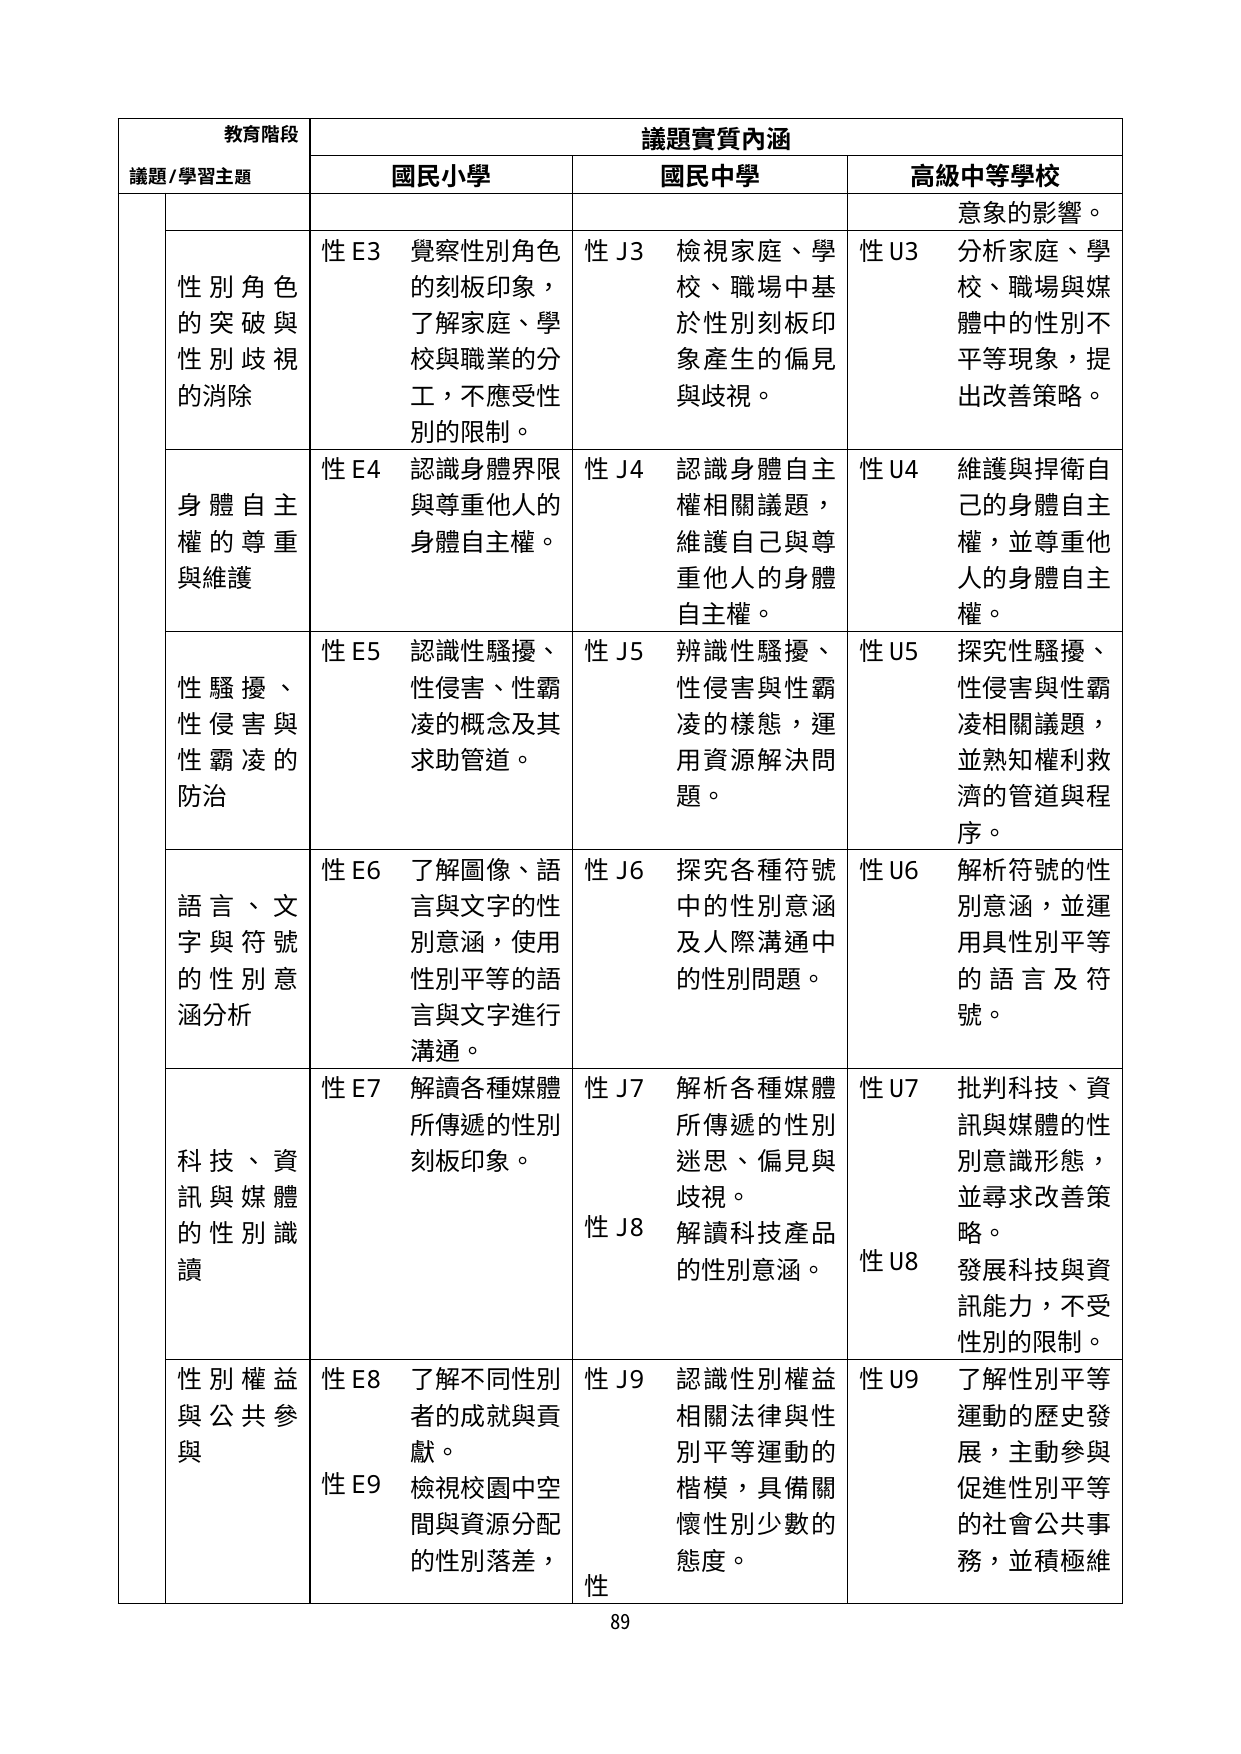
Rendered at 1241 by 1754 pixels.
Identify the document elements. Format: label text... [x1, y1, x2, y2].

table_cell 性U5 [848, 632, 946, 849]
table_cell 性U7 性U8 [848, 1069, 946, 1359]
table_cell [848, 194, 946, 230]
table_cell 科技、資訊與媒體的性別識讀 [166, 1069, 309, 1359]
table_cell 性E6 [311, 850, 399, 1068]
table_cell 辨識性騷擾、性侵害與性霸凌的樣態，運用資源解決問題。 [665, 632, 847, 849]
table_cell [166, 194, 309, 230]
table_cell 解析符號的性別意涵，並運用具性別平等的語言及符號。 [946, 850, 1122, 1068]
table_cell 性別權益與公共參與 [166, 1360, 309, 1603]
table_cell [399, 194, 572, 230]
table_cell [665, 194, 847, 230]
table_cell 性J9 性 [573, 1360, 665, 1603]
table_cell 性U4 [848, 450, 946, 631]
table_cell 性J5 [573, 632, 665, 849]
table_cell 認識身體界限與尊重他人的身體自主權。 [399, 450, 572, 631]
table_cell 認識性別權益相關法律與性別平等運動的楷模，具備關懷性別少數的態度。 [665, 1360, 847, 1603]
table_cell 認識身體自主權相關議題，維護自己與尊重他人的身體自主權。 [665, 450, 847, 631]
table_cell 意象的影響。 [946, 194, 1122, 230]
table_cell 批判科技、資訊與媒體的性別意識形態，並尋求改善策略。 發展科技與資訊能力，不受性別的限制。 [946, 1069, 1122, 1359]
table_cell 性騷擾、性侵害與性霸凌的防治 [166, 632, 309, 849]
table_cell [573, 194, 665, 230]
table_cell 性E7 [311, 1069, 399, 1359]
table_cell 性U9 [848, 1360, 946, 1603]
table_cell 性U3 [848, 231, 946, 448]
table_cell 國民中學 [573, 156, 847, 193]
table_cell 語言、文字與符號的性別意涵分析 [166, 850, 309, 1068]
table_cell 高級中等學校 [848, 156, 1122, 193]
table_cell [119, 194, 165, 1603]
table_cell 維護與捍衛自己的身體自主權，並尊重他人的身體自主權。 [946, 450, 1122, 631]
table_header 教育階段 議題/學習主題 [119, 119, 309, 193]
table_header 議題實質內涵 [311, 119, 1122, 155]
table_cell 檢視家庭、學校、職場中基於性別刻板印象產生的偏見與歧視。 [665, 231, 847, 448]
table_cell 解析各種媒體所傳遞的性別迷思、偏見與歧視。 解讀科技產品的性別意涵。 [665, 1069, 847, 1359]
table_cell 解讀各種媒體所傳遞的性別刻板印象。 [399, 1069, 572, 1359]
table_cell 性E8 性E9 [311, 1360, 399, 1603]
table_cell 性J4 [573, 450, 665, 631]
table_cell 性E4 [311, 450, 399, 631]
table_cell 分析家庭、學校、職場與媒體中的性別不平等現象，提出改善策略。 [946, 231, 1122, 448]
table_cell 認識性騷擾、性侵害、性霸凌的概念及其求助管道。 [399, 632, 572, 849]
table_cell 了解性別平等運動的歷史發展，主動參與促進性別平等的社會公共事務，並積極維 [946, 1360, 1122, 1603]
table_cell 性U6 [848, 850, 946, 1068]
table_cell 探究各種符號中的性別意涵及人際溝通中的性別問題。 [665, 850, 847, 1068]
table_cell [311, 194, 399, 230]
table_cell 覺察性別角色的刻板印象，了解家庭、學校與職業的分工，不應受性別的限制。 [399, 231, 572, 448]
table_cell 性E3 [311, 231, 399, 448]
table_cell 性別角色的突破與性別歧視的消除 [166, 231, 309, 448]
table_cell 探究性騷擾、性侵害與性霸凌相關議題，並熟知權利救濟的管道與程序。 [946, 632, 1122, 849]
table_cell 性J7 性J8 [573, 1069, 665, 1359]
table_cell 國民小學 [311, 156, 572, 193]
table_cell 身體自主權的尊重與維護 [166, 450, 309, 631]
table_cell 性J6 [573, 850, 665, 1068]
table_cell 性E5 [311, 632, 399, 849]
table_cell 了解不同性別者的成就與貢獻。 檢視校園中空間與資源分配的性別落差， [399, 1360, 572, 1603]
table_cell 了解圖像、語言與文字的性別意涵，使用性別平等的語言與文字進行溝通。 [399, 850, 572, 1068]
table_cell 性J3 [573, 231, 665, 448]
